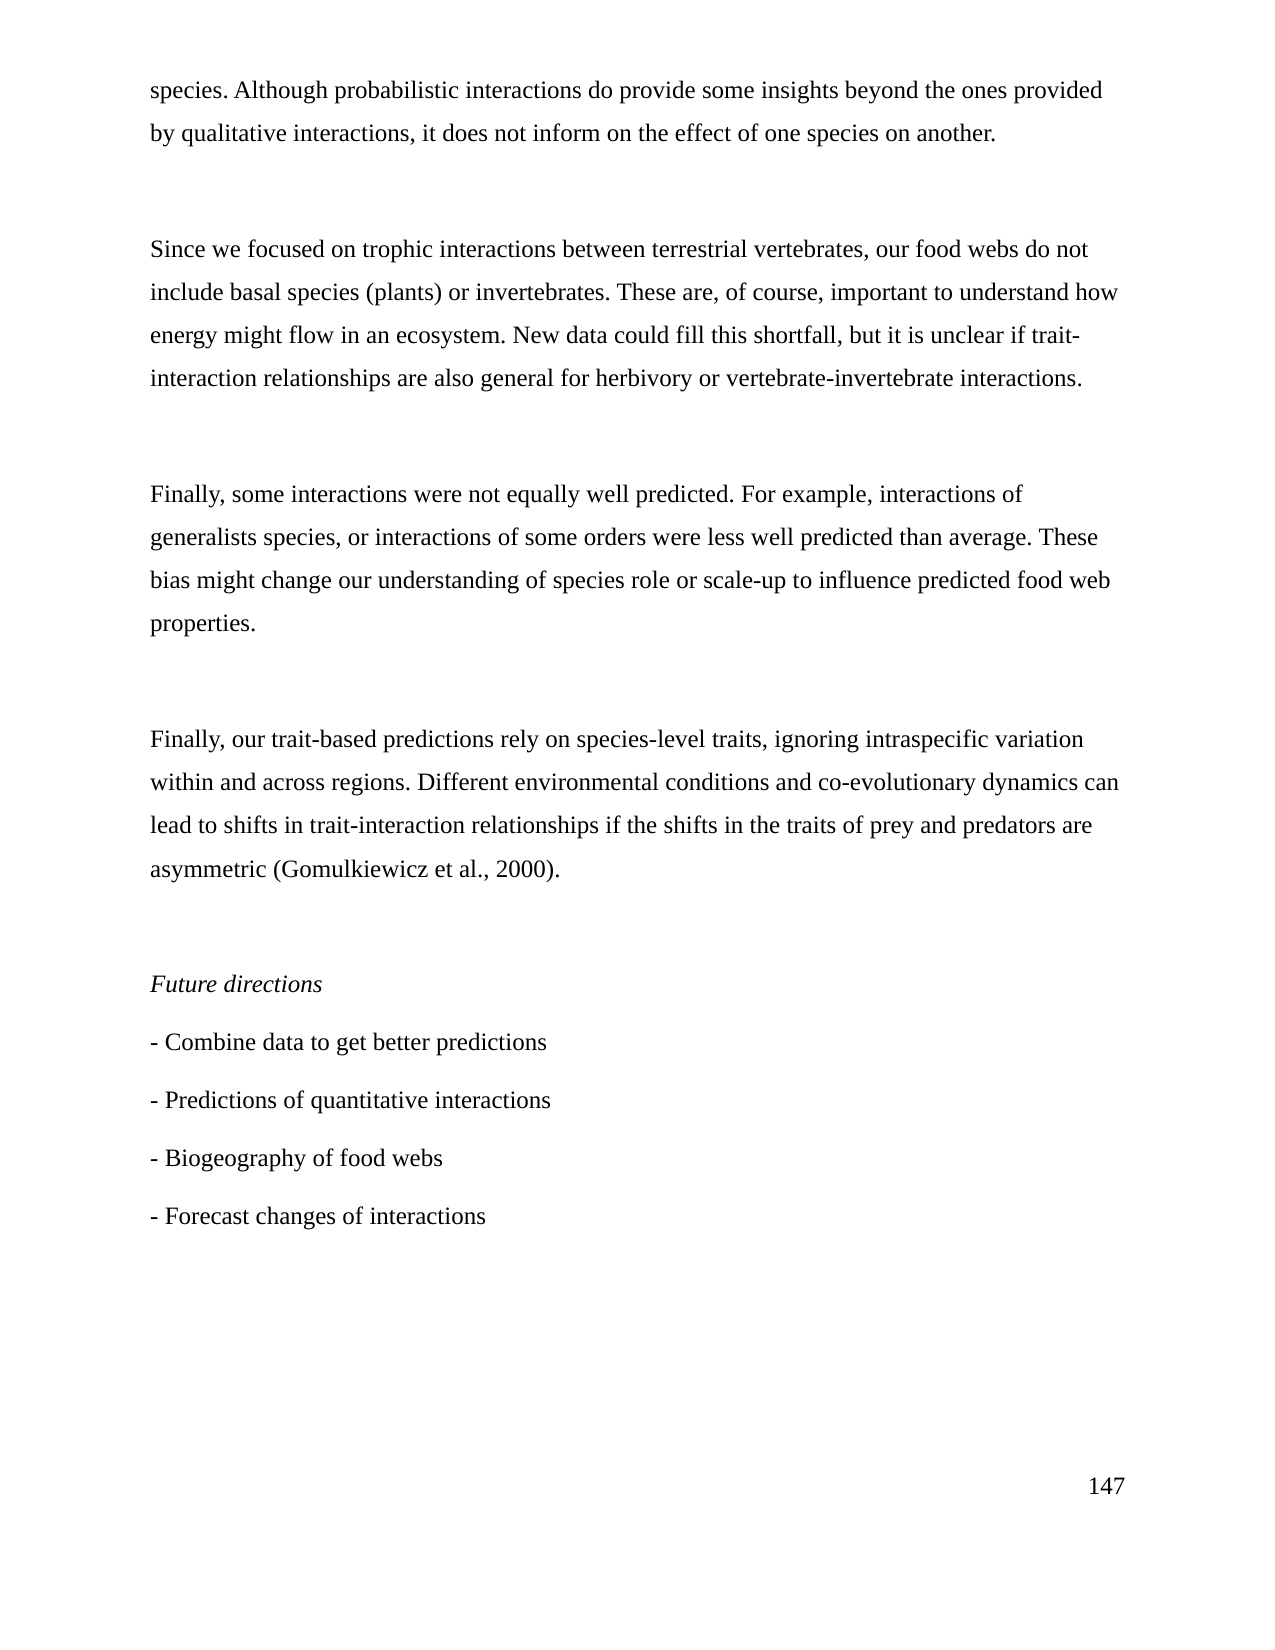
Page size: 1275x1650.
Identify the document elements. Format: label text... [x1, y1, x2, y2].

text - Forecast changes of interactions [150, 1201, 1125, 1230]
text - Biogeography of food webs [150, 1143, 1125, 1172]
text Future directions [150, 969, 1125, 998]
text Since we focused on trophic interactions between terrestrial vertebrates, our food webs do not include basal species (plants) or invertebrates. These are, of course, important to understand how energy might flow in an ecosystem. New data could fill this shortfall, but it is unclear if trait-interaction relationships are also general for herbivory or vertebrate-invertebrate interactions. [150, 234, 1125, 392]
text - Combine data to get better predictions [150, 1027, 1125, 1056]
text - Predictions of quantitative interactions [150, 1085, 1125, 1114]
text Finally, some interactions were not equally well predicted. For example, interactions of generalists species, or interactions of some orders were less well predicted than average. These bias might change our understanding of species role or scale-up to influence predicted food web properties. [150, 479, 1125, 637]
text species. Although probabilistic interactions do provide some insights beyond the ones provided by qualitative interactions, it does not inform on the effect of one species on another. [150, 75, 1125, 147]
text Finally, our trait-based predictions rely on species-level traits, ignoring intraspecific variation within and across regions. Different environmental conditions and co-evolutionary dynamics can lead to shifts in trait-interaction relationships if the shifts in the traits of prey and predators are asymmetric (Gomulkiewicz et al., 2000). [150, 724, 1125, 882]
